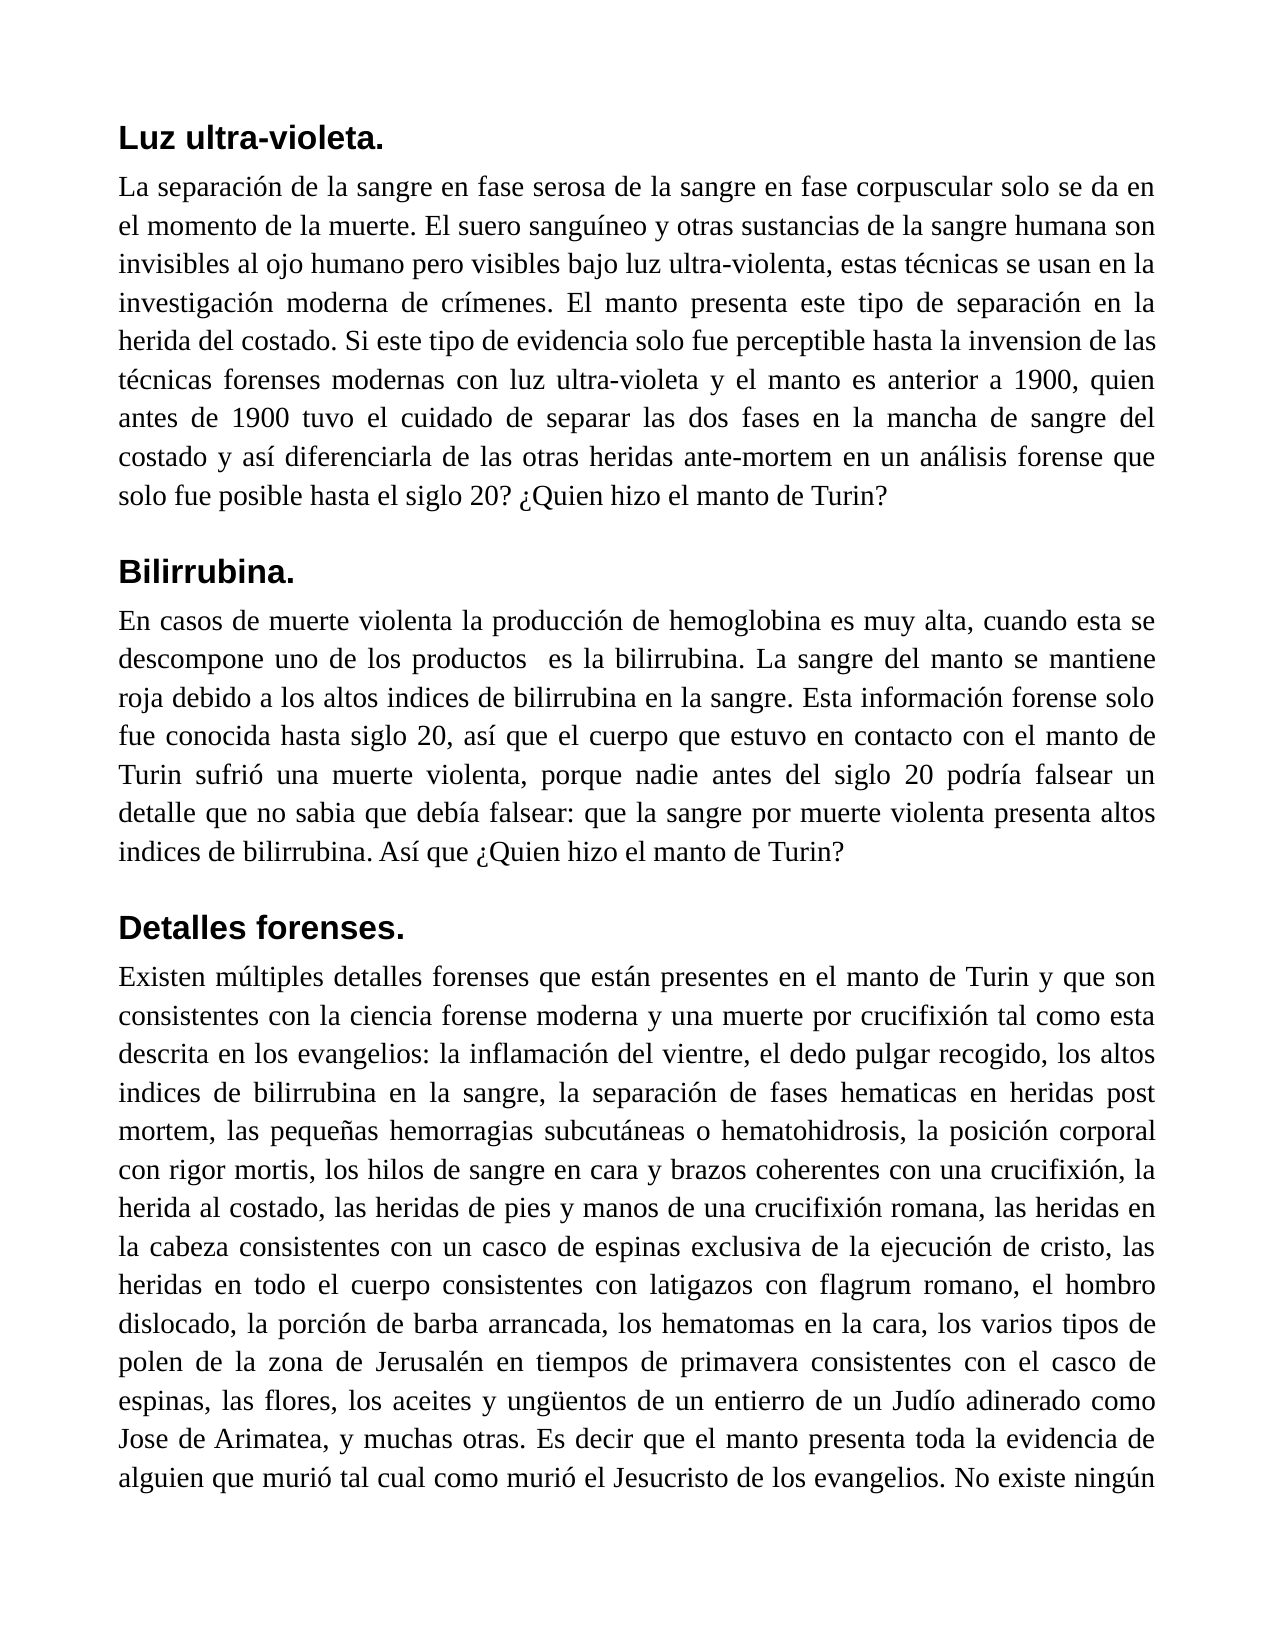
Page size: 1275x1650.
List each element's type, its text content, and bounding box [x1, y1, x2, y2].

subtitle Luz ultra-violeta. [118, 118, 1157, 157]
text La separación de la sangre en fase serosa de la sangre en fase corpuscular solo se da en el momento de la muerte. El suero sanguíneo y otras sustancias de la sangre humana son invisibles al ojo humano pero visibles bajo luz ultra-violenta, estas técnicas se usan en la investigación moderna de crímenes. El manto presenta este tipo de separación en la herida del costado. Si este tipo de evidencia solo fue perceptible hasta la invension de las técnicas forenses modernas con luz ultra-violeta y el manto es anterior a 1900, quien antes de 1900 tuvo el cuidado de separar las dos fases en la mancha de sangre del costado y así diferenciarla de las otras heridas ante-mortem en un análisis forense que solo fue posible hasta el siglo 20? ¿Quien hizo el manto de Turin? [118, 169, 1157, 511]
subtitle Detalles forenses. [118, 908, 1157, 947]
text En casos de muerte violenta la producción de hemoglobina es muy alta, cuando esta se descompone uno de los productos es la bilirrubina. La sangre del manto se mantiene roja debido a los altos indices de bilirrubina en la sangre. Esta información forense solo fue conocida hasta siglo 20, así que el cuerpo que estuvo en contacto con el manto de Turin sufrió una muerte violenta, porque nadie antes del siglo 20 podría falsear un detalle que no sabia que debía falsear: que la sangre por muerte violenta presenta altos indices de bilirrubina. Así que ¿Quien hizo el manto de Turin? [118, 603, 1157, 867]
subtitle Bilirrubina. [118, 552, 1157, 590]
text Existen múltiples detalles forenses que están presentes en el manto de Turin y que son consistentes con la ciencia forense moderna y una muerte por crucifixión tal como esta descrita en los evangelios: la inflamación del vientre, el dedo pulgar recogido, los altos indices de bilirrubina en la sangre, la separación de fases hematicas en heridas post mortem, las pequeñas hemorragias subcutáneas o hematohidrosis, la posición corporal con rigor mortis, los hilos de sangre en cara y brazos coherentes con una crucifixión, la herida al costado, las heridas de pies y manos de una crucifixión romana, las heridas en la cabeza consistentes con un casco de espinas exclusiva de la ejecución de cristo, las heridas en todo el cuerpo consistentes con latigazos con flagrum romano, el hombro dislocado, la porción de barba arrancada, los hematomas en la cara, los varios tipos de polen de la zona de Jerusalén en tiempos de primavera consistentes con el casco de espinas, las flores, los aceites y ungüentos de un entierro de un Judío adinerado como Jose de Arimatea, y muchas otras. Es decir que el manto presenta toda la evidencia de alguien que murió tal cual como murió el Jesucristo de los evangelios. No existe ningún [118, 959, 1157, 1494]
